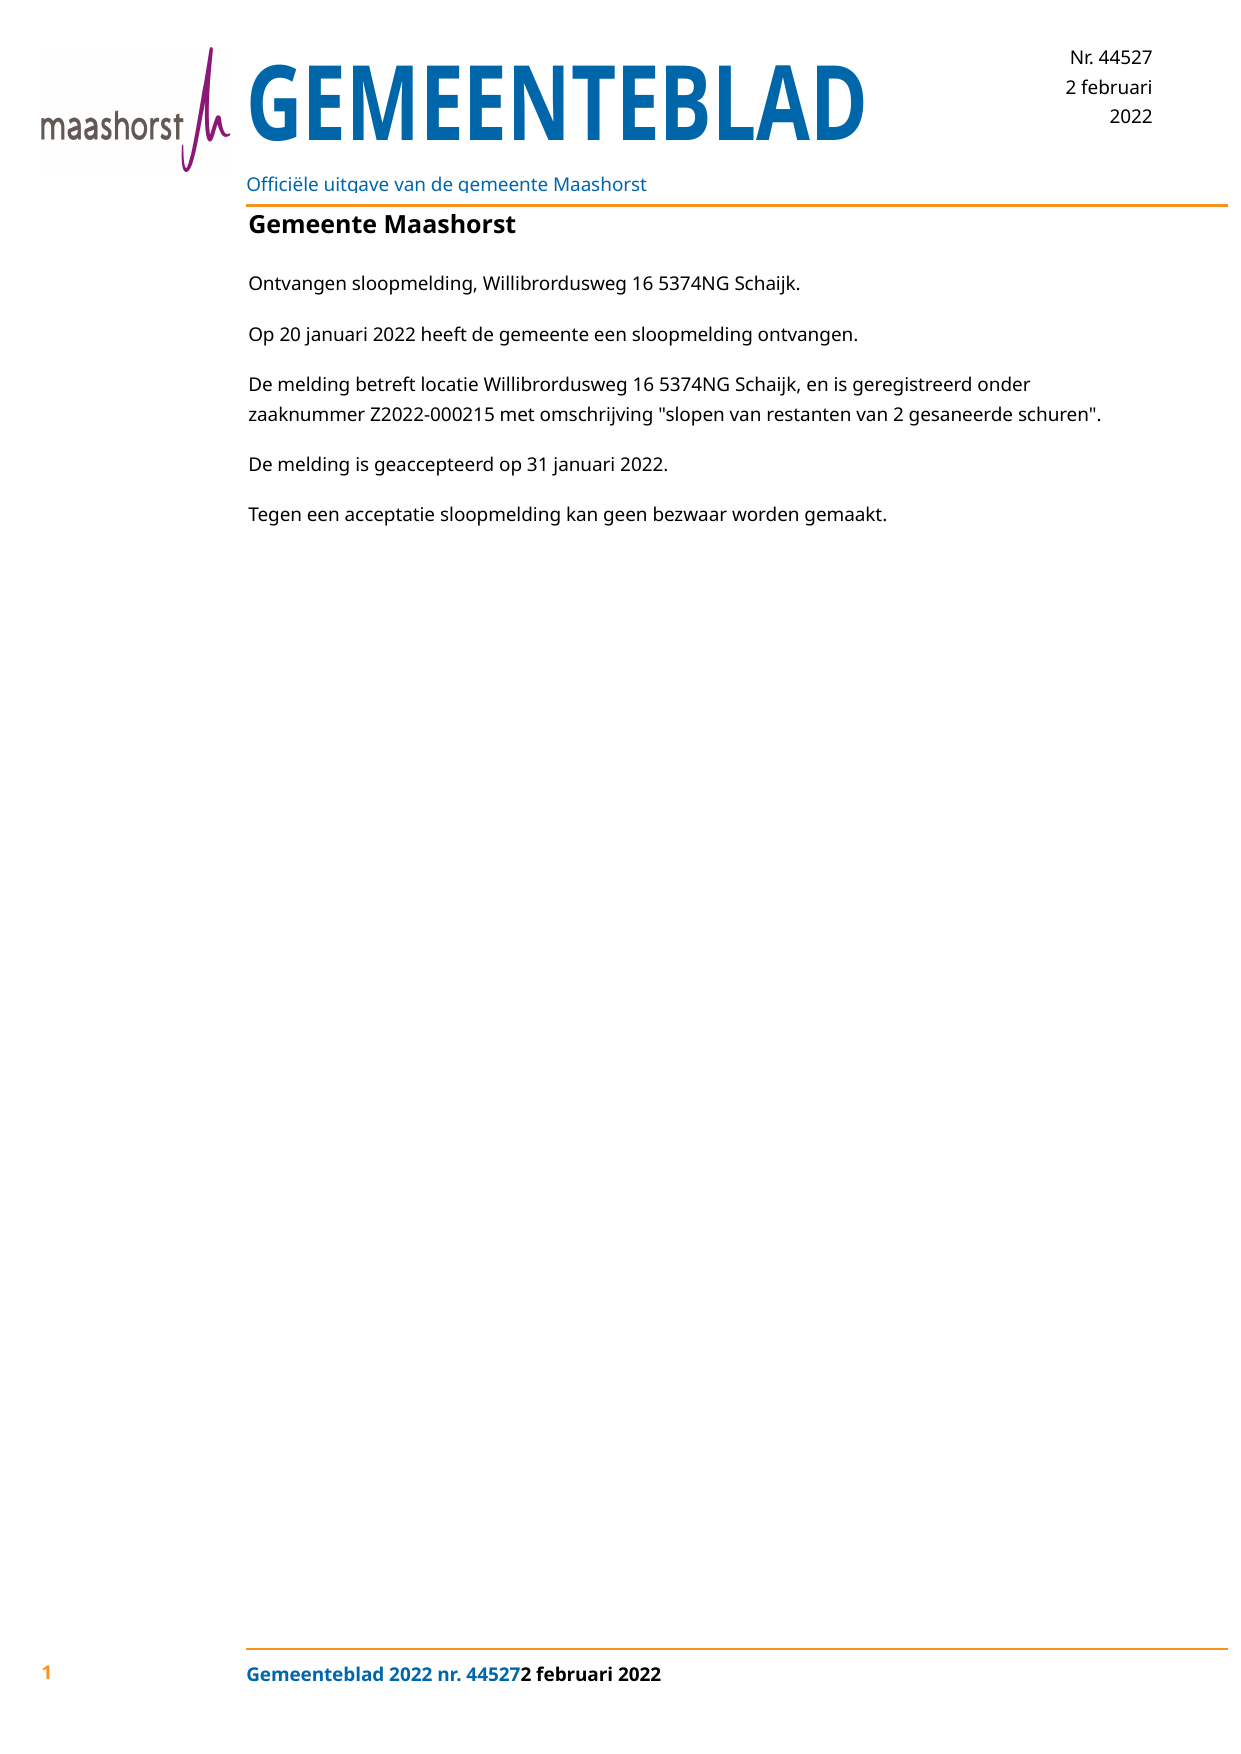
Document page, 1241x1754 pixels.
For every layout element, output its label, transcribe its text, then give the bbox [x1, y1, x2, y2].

text Ontvangen sloopmelding, Willibrordusweg 16 5374NG Schaijk. [248, 270, 1152, 296]
picture [41, 47, 231, 172]
text Gemeente Maashorst [248, 207, 1152, 241]
text Tegen een acceptatie sloopmelding kan geen bezwaar worden gemaakt. [248, 502, 1152, 527]
text De melding is geaccepteerd op 31 januari 2022. [248, 451, 1152, 477]
text Op 20 januari 2022 heeft de gemeente een sloopmelding ontvangen. [248, 321, 1152, 346]
text De melding betreft locatie Willibrordusweg 16 5374NG Schaijk, en is geregistreerd onder zaaknummer Z2022-000215 met omschrijving "slopen van restanten van 2 gesaneerde schuren". [248, 371, 1152, 426]
